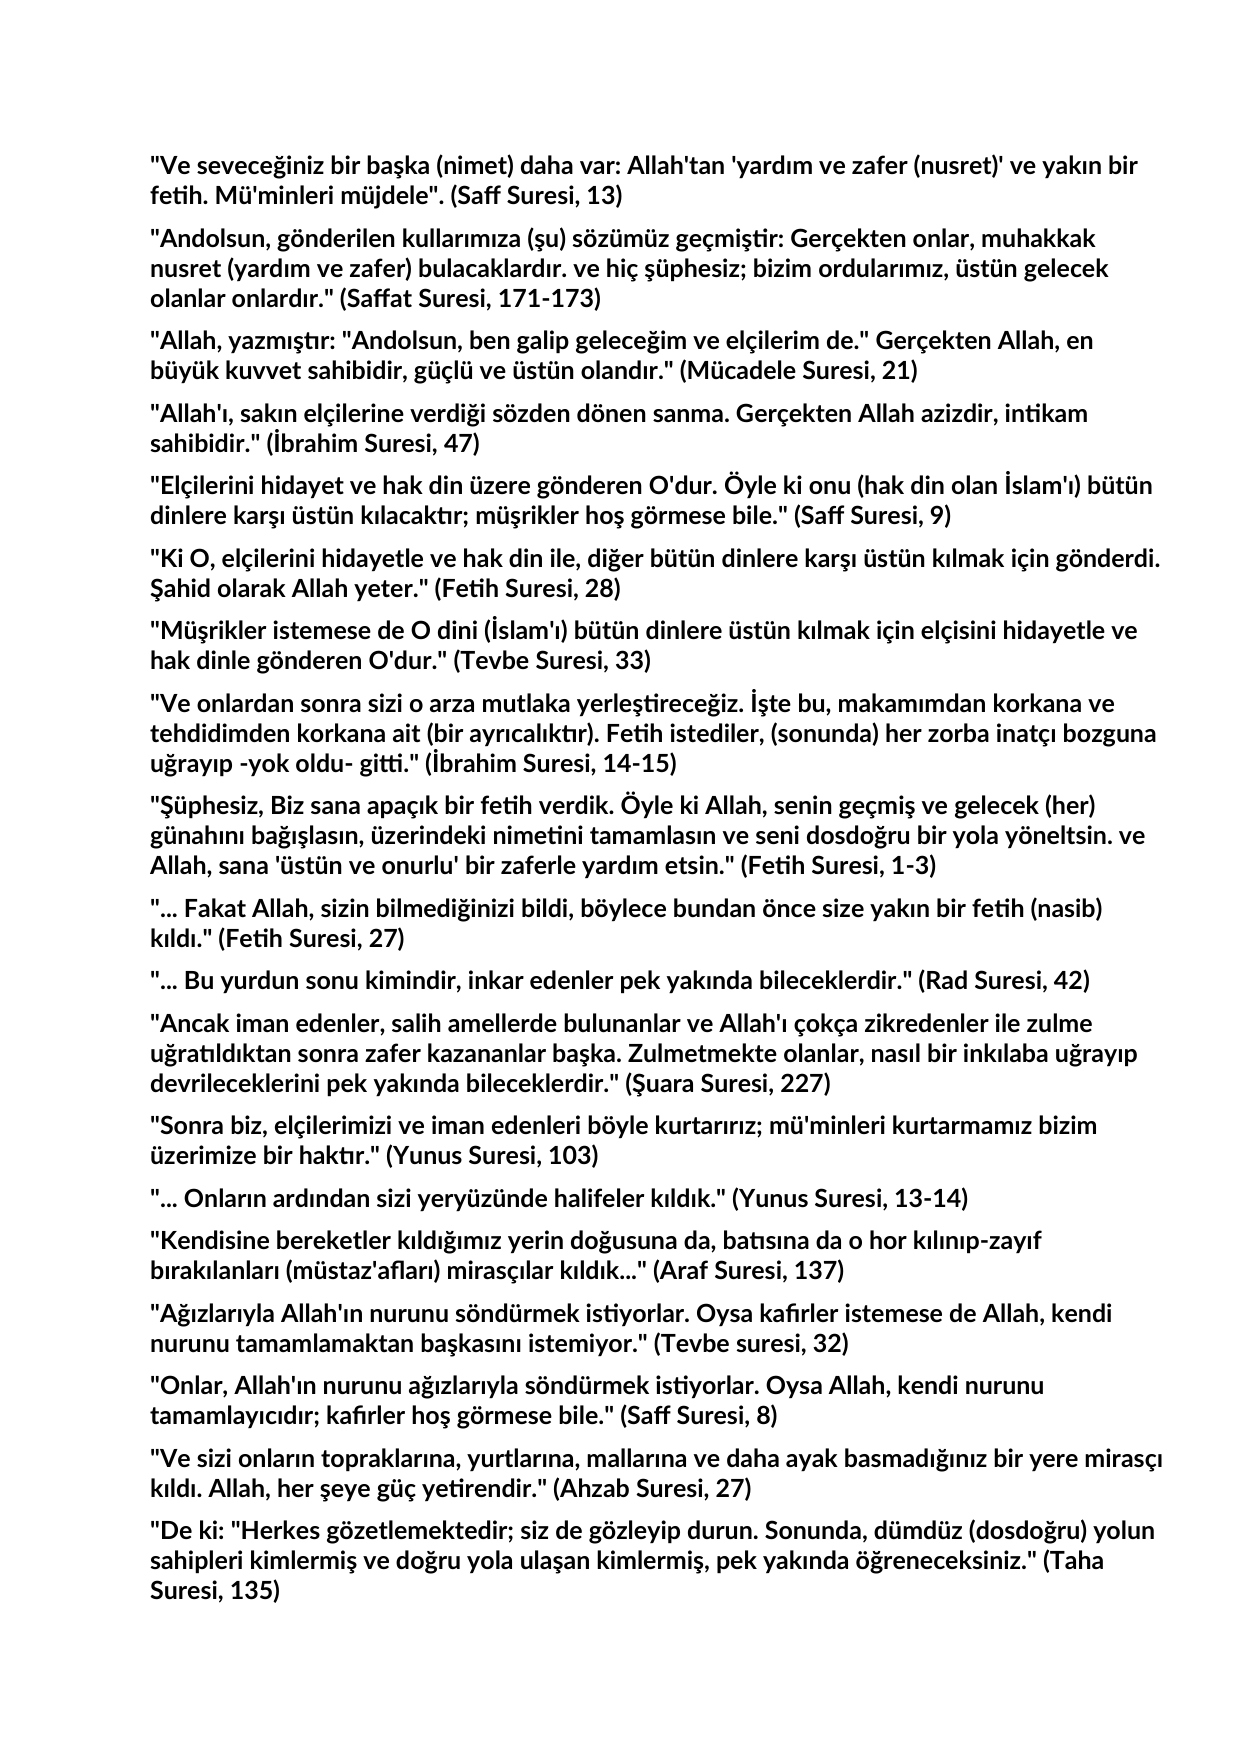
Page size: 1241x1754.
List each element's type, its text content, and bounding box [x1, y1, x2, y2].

text "Onlar, Allah'ın nurunu ağızlarıyla söndürmek istiyorlar. Oysa Allah, kendi nurunu tamamlayıcıdır; kafirler hoş görmese bile." (Saff Suresi, 8) [150, 1370, 1165, 1430]
text "Ancak iman edenler, salih amellerde bulunanlar ve Allah'ı çokça zikredenler ile zulme uğratıldıktan sonra zafer kazananlar başka. Zulmetmekte olanlar, nasıl bir inkılaba uğrayıp devrileceklerini pek yakında bileceklerdir." (Şuara Suresi, 227) [150, 1007, 1165, 1097]
text "Allah'ı, sakın elçilerine verdiği sözden dönen sanma. Gerçekten Allah azizdir, intikam sahibidir." (İbrahim Suresi, 47) [150, 397, 1165, 457]
text "Ve seveceğiniz bir başka (nimet) daha var: Allah'tan 'yardım ve zafer (nusret)' ve yakın bir fetih. Mü'minleri müjdele". (Saff Suresi, 13) [150, 150, 1165, 210]
text "... Onların ardından sizi yeryüzünde halifeler kıldık." (Yunus Suresi, 13-14) [150, 1182, 1165, 1212]
text "... Fakat Allah, sizin bilmediğinizi bildi, böylece bundan önce size yakın bir fetih (nasib) kıldı." (Fetih Suresi, 27) [150, 892, 1165, 952]
text "Müşrikler istemese de O dini (İslam'ı) bütün dinlere üstün kılmak için elçisini hidayetle ve hak dinle gönderen O'dur." (Tevbe Suresi, 33) [150, 615, 1165, 675]
text "Ki O, elçilerini hidayetle ve hak din ile, diğer bütün dinlere karşı üstün kılmak için gönderdi. Şahid olarak Allah yeter." (Fetih Suresi, 28) [150, 542, 1165, 602]
text "Ve onlardan sonra sizi o arza mutlaka yerleştireceğiz. İşte bu, makamımdan korkana ve tehdidimden korkana ait (bir ayrıcalıktır). Fetih istediler, (sonunda) her zorba inatçı bozguna uğrayıp -yok oldu- gitti." (İbrahim Suresi, 14-15) [150, 687, 1165, 777]
text "Andolsun, gönderilen kullarımıza (şu) sözümüz geçmiştir: Gerçekten onlar, muhakkak nusret (yardım ve zafer) bulacaklardır. ve hiç şüphesiz; bizim ordularımız, üstün gelecek olanlar onlardır." (Saffat Suresi, 171-173) [150, 222, 1165, 312]
text "Ve sizi onların topraklarına, yurtlarına, mallarına ve daha ayak basmadığınız bir yere mirasçı kıldı. Allah, her şeye güç yetirendir." (Ahzab Suresi, 27) [150, 1442, 1165, 1502]
text "Kendisine bereketler kıldığımız yerin doğusuna da, batısına da o hor kılınıp-zayıf bırakılanları (müstaz'afları) mirasçılar kıldık..." (Araf Suresi, 137) [150, 1225, 1165, 1285]
text "Ağızlarıyla Allah'ın nurunu söndürmek istiyorlar. Oysa kafirler istemese de Allah, kendi nurunu tamamlamaktan başkasını istemiyor." (Tevbe suresi, 32) [150, 1297, 1165, 1357]
text "... Bu yurdun sonu kimindir, inkar edenler pek yakında bileceklerdir." (Rad Suresi, 42) [150, 965, 1165, 995]
text "Sonra biz, elçilerimizi ve iman edenleri böyle kurtarırız; mü'minleri kurtarmamız bizim üzerimize bir haktır." (Yunus Suresi, 103) [150, 1110, 1165, 1170]
text "Allah, yazmıştır: "Andolsun, ben galip geleceğim ve elçilerim de." Gerçekten Allah, en büyük kuvvet sahibidir, güçlü ve üstün olandır." (Mücadele Suresi, 21) [150, 325, 1165, 385]
text "Şüphesiz, Biz sana apaçık bir fetih verdik. Öyle ki Allah, senin geçmiş ve gelecek (her) günahını bağışlasın, üzerindeki nimetini tamamlasın ve seni dosdoğru bir yola yöneltsin. ve Allah, sana 'üstün ve onurlu' bir zaferle yardım etsin." (Fetih Suresi, 1-3) [150, 790, 1165, 880]
text "De ki: "Herkes gözetlemektedir; siz de gözleyip durun. Sonunda, dümdüz (dosdoğru) yolun sahipleri kimlermiş ve doğru yola ulaşan kimlermiş, pek yakında öğreneceksiniz." (Taha Suresi, 135) [150, 1515, 1165, 1605]
text "Elçilerini hidayet ve hak din üzere gönderen O'dur. Öyle ki onu (hak din olan İslam'ı) bütün dinlere karşı üstün kılacaktır; müşrikler hoş görmese bile." (Saff Suresi, 9) [150, 470, 1165, 530]
